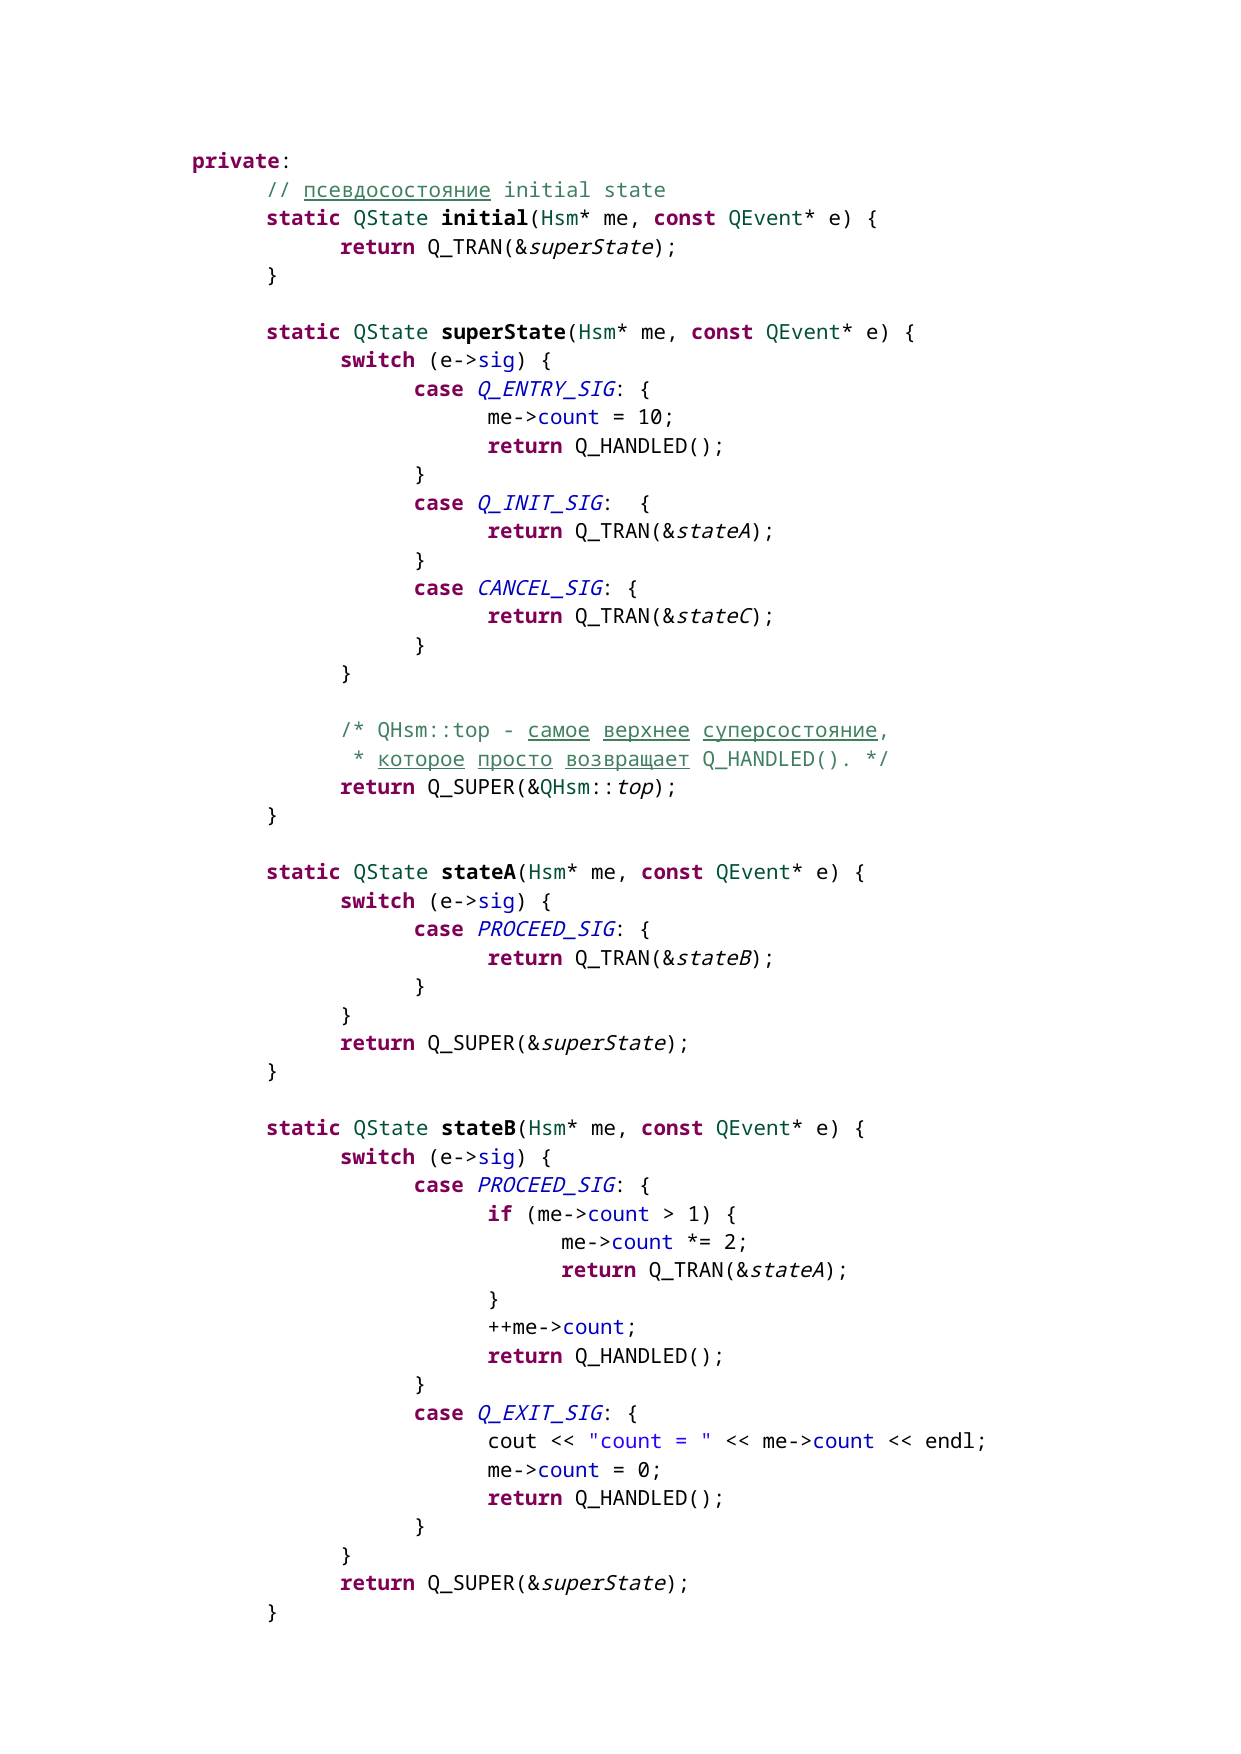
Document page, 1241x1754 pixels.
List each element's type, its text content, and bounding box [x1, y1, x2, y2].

text } [118, 1057, 1122, 1085]
text case PROCEED_SIG: { [118, 1170, 1122, 1199]
text return Q_TRAN(&stateA); [118, 516, 1122, 545]
text static QState superState(Hsm* me, const QEvent* e) { [118, 317, 1122, 346]
text // псевдосостояние initial state [118, 175, 1122, 203]
text } [118, 971, 1122, 1000]
text } [118, 1284, 1122, 1312]
text } [118, 1540, 1122, 1568]
text } [118, 630, 1122, 658]
text } [118, 658, 1122, 687]
text static QState stateA(Hsm* me, const QEvent* e) { [118, 857, 1122, 886]
text case Q_ENTRY_SIG: { [118, 374, 1122, 402]
text } [118, 1597, 1122, 1625]
text static QState stateB(Hsm* me, const QEvent* e) { [118, 1113, 1122, 1142]
text cout << "count = " << me->count << endl; [118, 1426, 1122, 1455]
text static QState initial(Hsm* me, const QEvent* e) { [118, 203, 1122, 232]
text return Q_HANDLED(); [118, 1341, 1122, 1369]
text } [118, 1512, 1122, 1540]
text private: [118, 147, 1122, 175]
text } [118, 1369, 1122, 1398]
text switch (e->sig) { [118, 886, 1122, 914]
text case Q_INIT_SIG: { [118, 488, 1122, 516]
text return Q_SUPER(&superState); [118, 1568, 1122, 1597]
text } [118, 545, 1122, 573]
text return Q_SUPER(&QHsm::top); [118, 772, 1122, 801]
text return Q_SUPER(&superState); [118, 1028, 1122, 1057]
text switch (e->sig) { [118, 1142, 1122, 1170]
text return Q_TRAN(&stateC); [118, 602, 1122, 630]
text } [118, 459, 1122, 488]
text me->count *= 2; [118, 1227, 1122, 1256]
text case PROCEED_SIG: { [118, 914, 1122, 943]
text } [118, 801, 1122, 829]
text return Q_TRAN(&superState); [118, 232, 1122, 260]
text return Q_TRAN(&stateA); [118, 1256, 1122, 1284]
text case CANCEL_SIG: { [118, 573, 1122, 602]
text ++me->count; [118, 1312, 1122, 1341]
text me->count = 10; [118, 402, 1122, 431]
text * которое просто возвращает Q_HANDLED(). */ [118, 744, 1122, 772]
text switch (e->sig) { [118, 346, 1122, 374]
text /* QHsm::top - самое верхнее суперсостояние, [118, 715, 1122, 744]
text me->count = 0; [118, 1455, 1122, 1483]
text } [118, 260, 1122, 289]
text } [118, 1000, 1122, 1028]
text return Q_HANDLED(); [118, 431, 1122, 459]
text return Q_TRAN(&stateB); [118, 943, 1122, 971]
text if (me->count > 1) { [118, 1199, 1122, 1227]
text return Q_HANDLED(); [118, 1483, 1122, 1512]
text case Q_EXIT_SIG: { [118, 1398, 1122, 1426]
